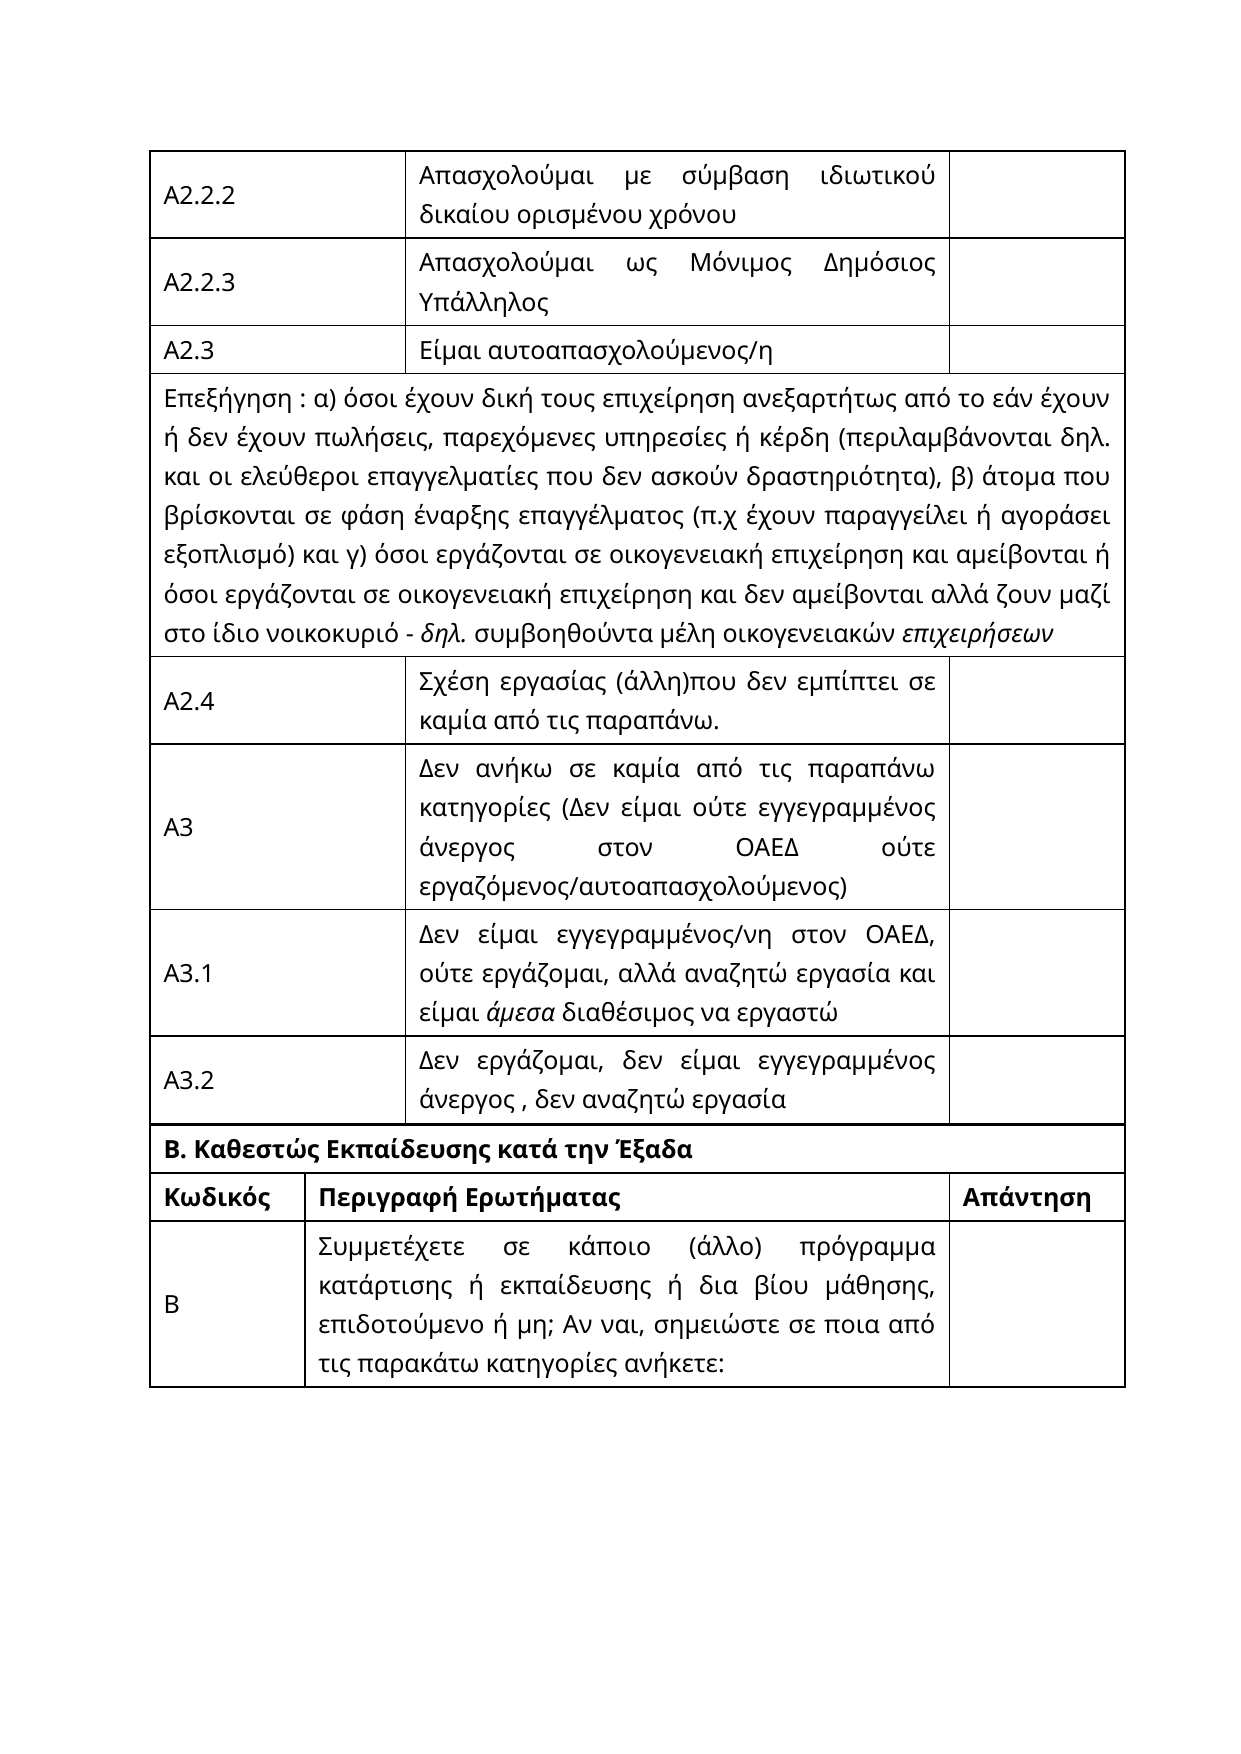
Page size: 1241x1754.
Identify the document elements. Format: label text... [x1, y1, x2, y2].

table_cell Α2.2.3 [151, 239, 405, 324]
table_cell Απάντηση [950, 1174, 1124, 1220]
table_cell Απασχολούμαι με σύμβαση ιδιωτικού δικαίου ορισμένου χρόνου [406, 152, 949, 237]
table_cell [950, 657, 1124, 743]
table_cell [950, 745, 1124, 909]
table_cell Είμαι αυτοαπασχολούμενος/η [406, 326, 949, 373]
table_cell [950, 910, 1124, 1035]
table_cell Α2.2.2 [151, 152, 405, 237]
table_cell [950, 1222, 1124, 1386]
table_cell [950, 152, 1124, 237]
table_cell [950, 1037, 1124, 1122]
table_cell Α2.4 [151, 657, 405, 743]
table_cell Συμμετέχετε σε κάποιο (άλλο) πρόγραμμα κατάρτισης ή εκπαίδευσης ή δια βίου μάθησης, επιδοτούμενο ή μη; Αν ναι, σημειώστε σε ποια από τις παρακάτω κατηγορίες ανήκετε: [306, 1222, 949, 1386]
table_cell Β [151, 1222, 304, 1386]
table_cell Δεν είμαι εγγεγραμμένος/νη στον ΟΑΕΔ, ούτε εργάζομαι, αλλά αναζητώ εργασία και είμαι άμεσα διαθέσιμος να εργαστώ [406, 910, 949, 1035]
table_cell Δεν ανήκω σε καμία από τις παραπάνω κατηγορίες (Δεν είμαι ούτε εγγεγραμμένος άνεργος στον ΟΑΕΔ ούτε εργαζόμενος/αυτοαπασχολούμενος) [406, 745, 949, 909]
table_cell Δεν εργάζομαι, δεν είμαι εγγεγραμμένος άνεργος , δεν αναζητώ εργασία [406, 1037, 949, 1122]
table_cell Κωδικός [151, 1174, 304, 1220]
table_cell [950, 326, 1124, 373]
table_header Β. Καθεστώς Εκπαίδευσης κατά την Έξαδα [151, 1126, 1124, 1172]
table_cell Επεξήγηση : α) όσοι έχουν δική τους επιχείρηση ανεξαρτήτως από το εάν έχουν ή δεν έχουν πωλήσεις, παρεχόμενες υπηρεσίες ή κέρδη (περιλαμβάνονται δηλ. και οι ελεύθεροι επαγγελματίες που δεν ασκούν δραστηριότητα), β) άτομα που βρίσκονται σε φάση έναρξης επαγγέλματος (π.χ έχουν παραγγείλει ή αγοράσει εξοπλισμό) και γ) όσοι εργάζονται σε οικογενειακή επιχείρηση και αμείβονται ή όσοι εργάζονται σε οικογενειακή επιχείρηση και δεν αμείβονται αλλά ζουν μαζί στο ίδιο νοικοκυριό - δηλ. συμβοηθούντα μέλη οικογενειακών επιχειρήσεων [151, 374, 1124, 656]
table_cell Απασχολούμαι ως Μόνιμος Δημόσιος Υπάλληλος [406, 239, 949, 324]
table_cell Α3.1 [151, 910, 405, 1035]
table_cell Α2.3 [151, 326, 405, 373]
table_cell Α3.2 [151, 1037, 405, 1122]
table_cell [950, 239, 1124, 324]
table_cell Σχέση εργασίας (άλλη)που δεν εμπίπτει σε καμία από τις παραπάνω. [406, 657, 949, 743]
table_cell Περιγραφή Ερωτήματας [306, 1174, 949, 1220]
table_cell Α3 [151, 745, 405, 909]
